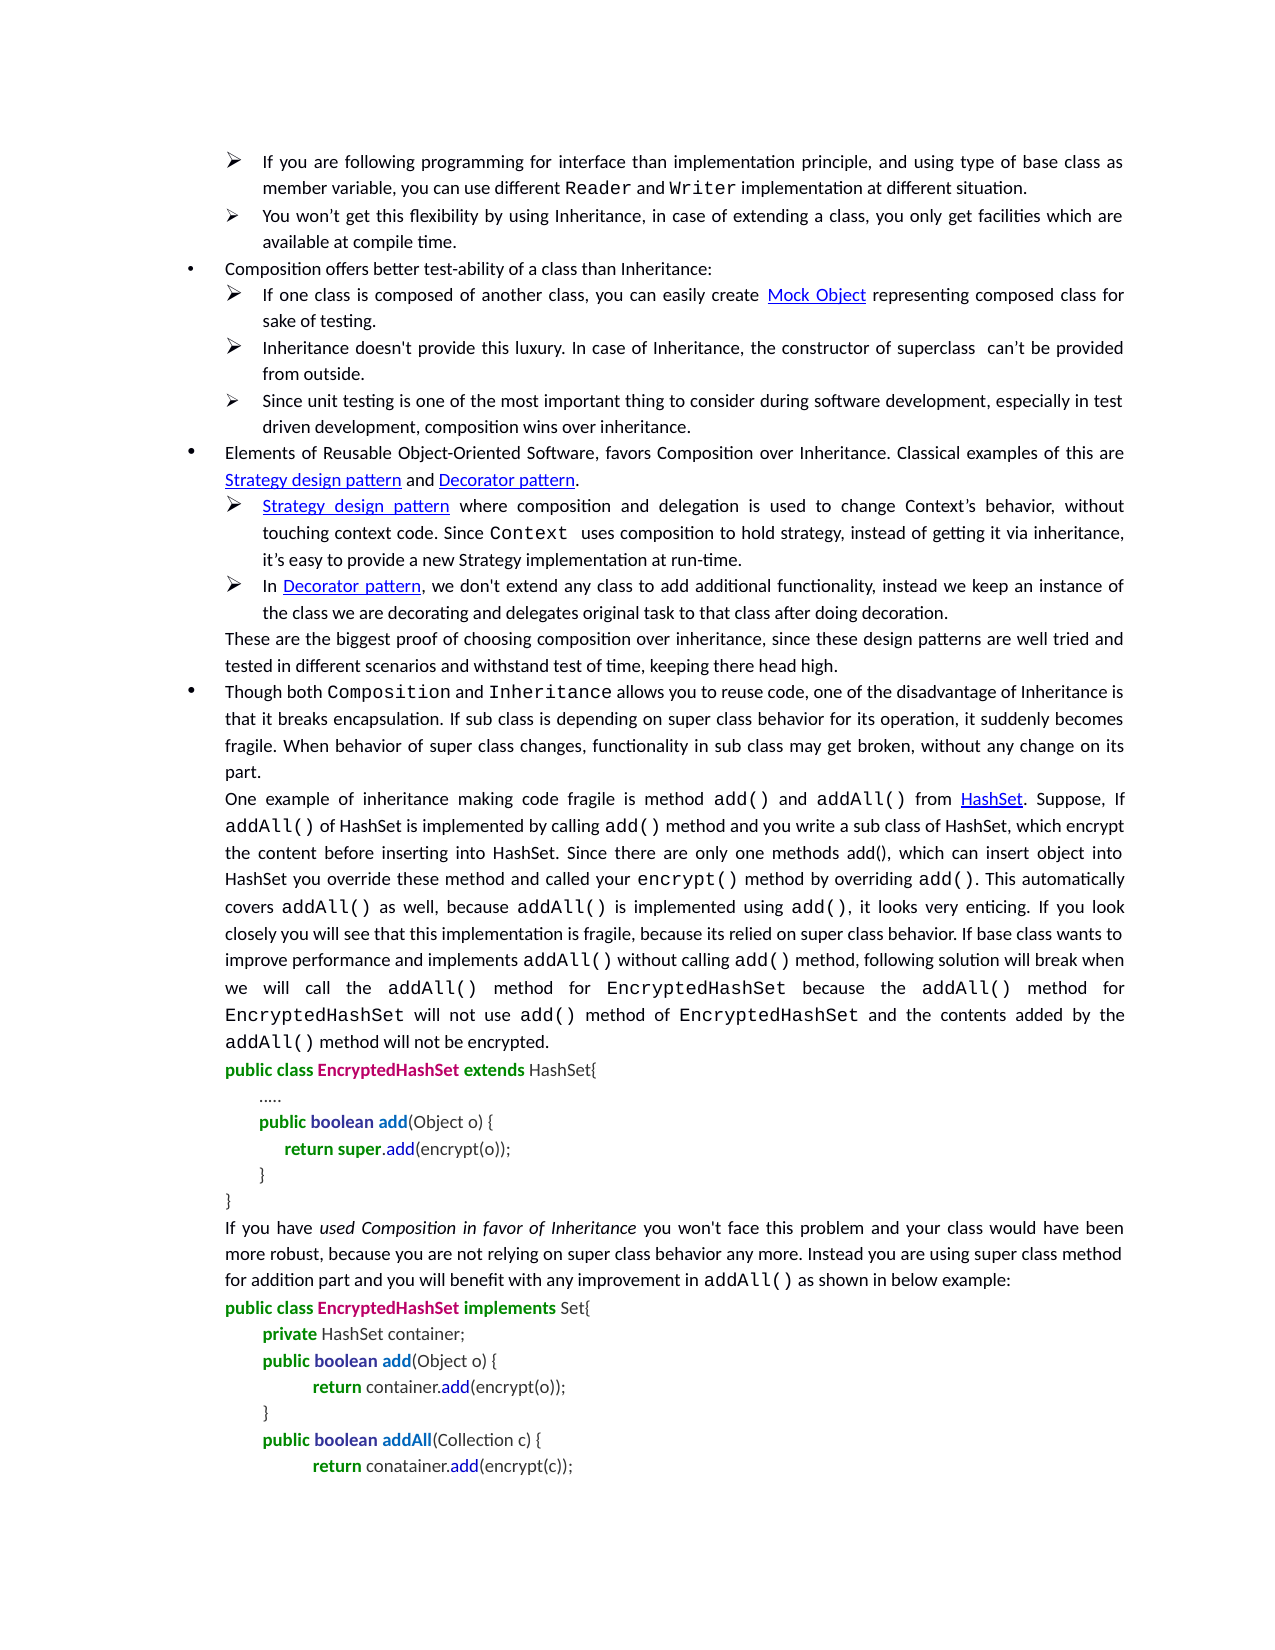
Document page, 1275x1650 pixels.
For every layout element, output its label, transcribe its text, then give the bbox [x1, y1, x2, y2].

list These are the biggest proof of choosing composition over inheritance, since these design patterns are well tried and tested in different scenarios and withstand test of time, keeping there head high. [187, 628, 1125, 677]
list Composition offers better test-ability of a class than Inheritance: [187, 257, 1125, 279]
list One example of inheritance making code fragile is method add() and addAll() from HashSet. Suppose, If addAll() of HashSet is implemented by calling add() method and you write a sub class of HashSet, which encrypt the content before inserting into HashSet. Since there are only one methods add(), which can insert object into HashSet you override these method and called your encrypt() method by overriding add(). This automatically covers addAll() as well, because addAll() is implemented using add(), it looks very enticing. If you look closely you will see that this implementation is fragile, because its relied on super class behavior. If base class wants to improve performance and implements addAll() without calling add() method, following solution will break when we will call the addAll() method for EncryptedHashSet because the addAll() method for EncryptedHashSet will not use add() method of EncryptedHashSet and the contents added by the addAll() method will not be encrypted. [187, 787, 1125, 1054]
list public class EncryptedHashSet extends HashSet{ [187, 1058, 1125, 1081]
list If you are following programming for interface than implementation principle, and using type of base class as member variable, you can use different Reader and Writer implementation at different situation. [225, 150, 1125, 200]
list } [225, 1401, 1125, 1424]
list Elements of Reusable Object-Oriented Software, favors Composition over Inheritance. Classical examples of this are Strategy design pattern and Decorator pattern. [187, 442, 1125, 491]
list You won’t get this flexibility by using Inheritance, in case of extending a class, you only get facilities which are available at compile time. [225, 204, 1125, 253]
list return conatainer.add(encrypt(c)); [262, 1454, 1125, 1477]
list public boolean add(Object o) { [187, 1111, 1125, 1133]
list } [187, 1163, 1125, 1186]
list private HashSet container; [225, 1322, 1125, 1345]
list If one class is composed of another class, you can easily create Mock Object representing composed class for sake of testing. [225, 283, 1125, 332]
list Inheritance doesn't provide this luxury. In case of Inheritance, the constructor of superclass can’t be provided from outside. [225, 336, 1125, 385]
list ..… [187, 1084, 1125, 1107]
list public class EncryptedHashSet implements Set{ [187, 1296, 1125, 1319]
list Though both Composition and Inheritance allows you to reuse code, one of the disadvantage of Inheritance is that it breaks encapsulation. If sub class is depending on super class behavior for its operation, it suddenly becomes fragile. When behavior of super class changes, functionality in sub class may get broken, without any change on its part. [187, 680, 1125, 783]
list } [187, 1189, 1125, 1212]
list public boolean add(Object o) { [225, 1349, 1125, 1372]
list Since unit testing is one of the most important thing to consider during software development, especially in test driven development, composition wins over inheritance. [225, 389, 1125, 438]
list Strategy design pattern where composition and delegation is used to change Context’s behavior, without touching context code. Since Context uses composition to hold strategy, instead of getting it via inheritance, it’s easy to provide a new Strategy implementation at run-time. [225, 494, 1125, 571]
list If you have used Composition in favor of Inheritance you won't face this problem and your class would have been more robust, because you are not relying on super class behavior any more. Instead you are using super class method for addition part and you will benefit with any improvement in addAll() as shown in below example: [187, 1216, 1125, 1292]
list return super.add(encrypt(o)); [187, 1137, 1125, 1160]
list public boolean addAll(Collection c) { [225, 1428, 1125, 1451]
list In Decorator pattern, we don't extend any class to add additional functionality, instead we keep an instance of the class we are decorating and delegates original task to that class after doing decoration. [225, 575, 1125, 624]
list return container.add(encrypt(o)); [262, 1375, 1125, 1398]
